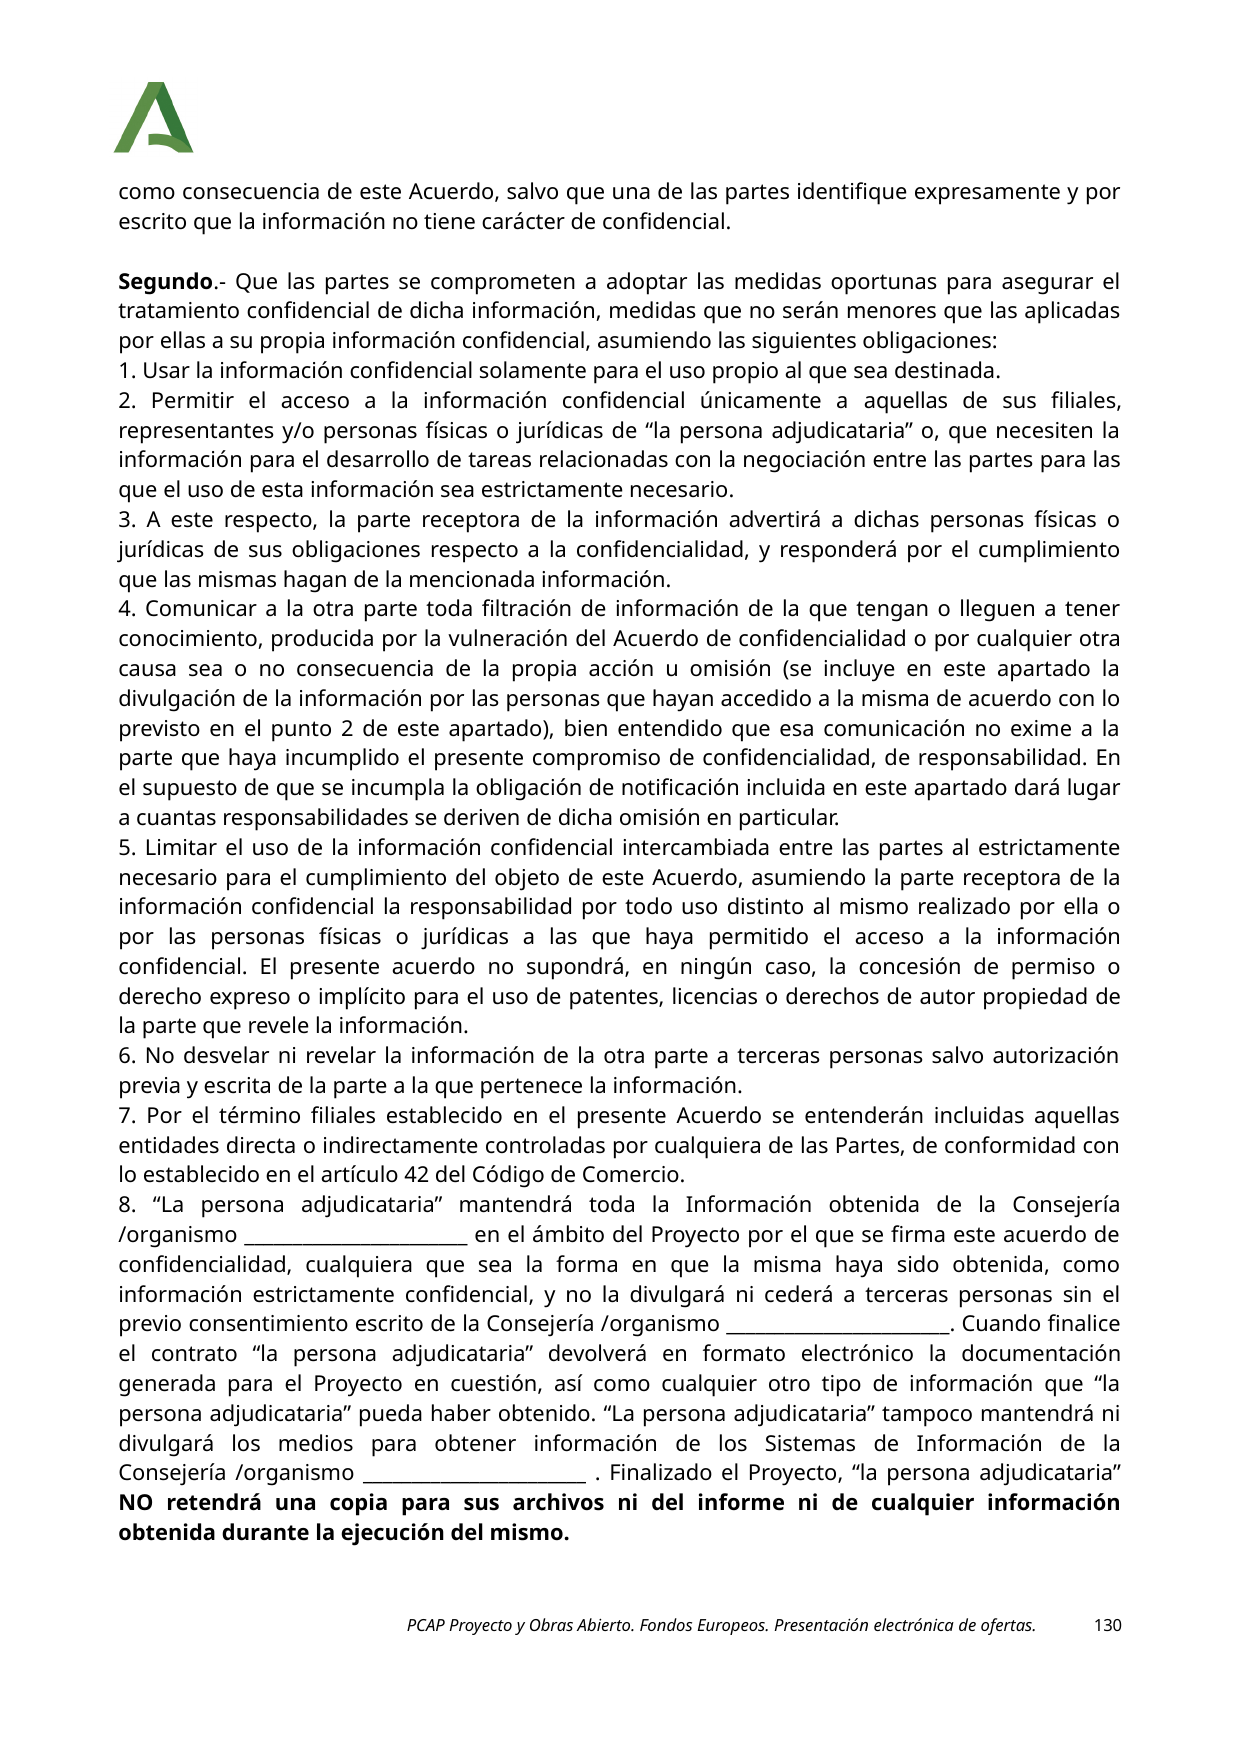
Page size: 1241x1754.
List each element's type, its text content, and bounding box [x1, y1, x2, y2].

text 3. A este respecto, la parte receptora de la información advertirá a dichas personas físicas o jurídicas de sus obligaciones respecto a la confidencialidad, y responderá por el cumplimiento que las mismas hagan de la mencionada información. [118, 504, 1122, 593]
text 5. Limitar el uso de la información confidencial intercambiada entre las partes al estrictamente necesario para el cumplimiento del objeto de este Acuerdo, asumiendo la parte receptora de la información confidencial la responsabilidad por todo uso distinto al mismo realizado por ella o por las personas físicas o jurídicas a las que haya permitido el acceso a la información confidencial. El presente acuerdo no supondrá, en ningún caso, la concesión de permiso o derecho expreso o implícito para el uso de patentes, licencias o derechos de autor propiedad de la parte que revele la información. [118, 832, 1122, 1040]
text 7. Por el término filiales establecido en el presente Acuerdo se entenderán incluidas aquellas entidades directa o indirectamente controladas por cualquiera de las Partes, de conformidad con lo establecido en el artículo 42 del Código de Comercio. [118, 1100, 1122, 1189]
text 1. Usar la información confidencial solamente para el uso propio al que sea destinada. [118, 355, 1122, 385]
picture [109, 77, 198, 157]
text 6. No desvelar ni revelar la información de la otra parte a terceras personas salvo autorización previa y escrita de la parte a la que pertenece la información. [118, 1040, 1122, 1100]
text 4. Comunicar a la otra parte toda filtración de información de la que tengan o lleguen a tener conocimiento, producida por la vulneración del Acuerdo de confidencialidad o por cualquier otra causa sea o no consecuencia de la propia acción u omisión (se incluye en este apartado la divulgación de la información por las personas que hayan accedido a la misma de acuerdo con lo previsto en el punto 2 de este apartado), bien entendido que esa comunicación no exime a la parte que haya incumplido el presente compromiso de confidencialidad, de responsabilidad. En el supuesto de que se incumpla la obligación de notificación incluida en este apartado dará lugar a cuantas responsabilidades se deriven de dicha omisión en particular. [118, 593, 1122, 832]
text 2. Permitir el acceso a la información confidencial únicamente a aquellas de sus filiales, representantes y/o personas físicas o jurídicas de “la persona adjudicataria” o, que necesiten la información para el desarrollo de tareas relacionadas con la negociación entre las partes para las que el uso de esta información sea estrictamente necesario. [118, 385, 1122, 504]
text como consecuencia de este Acuerdo, salvo que una de las partes identifique expresamente y por escrito que la información no tiene carácter de confidencial. [118, 176, 1122, 236]
text Segundo.- Que las partes se comprometen a adoptar las medidas oportunas para asegurar el tratamiento confidencial de dicha información, medidas que no serán menores que las aplicadas por ellas a su propia información confidencial, asumiendo las siguientes obligaciones: [118, 266, 1122, 355]
text 8. “La persona adjudicataria” mantendrá toda la Información obtenida de la Consejería /organismo _______________________ en el ámbito del Proyecto por el que se firma este acuerdo de confidencialidad, cualquiera que sea la forma en que la misma haya sido obtenida, como información estrictamente confidencial, y no la divulgará ni cederá a terceras personas sin el previo consentimiento escrito de la Consejería /organismo _______________________. Cuando finalice el contrato “la persona adjudicataria” devolverá en formato electrónico la documentación generada para el Proyecto en cuestión, así como cualquier otro tipo de información que “la persona adjudicataria” pueda haber obtenido. “La persona adjudicataria” tampoco mantendrá ni divulgará los medios para obtener información de los Sistemas de Información de la Consejería /organismo _______________________ . Finalizado el Proyecto, “la persona adjudicataria” NO retendrá una copia para sus archivos ni del informe ni de cualquier información obtenida durante la ejecución del mismo. [118, 1189, 1122, 1547]
